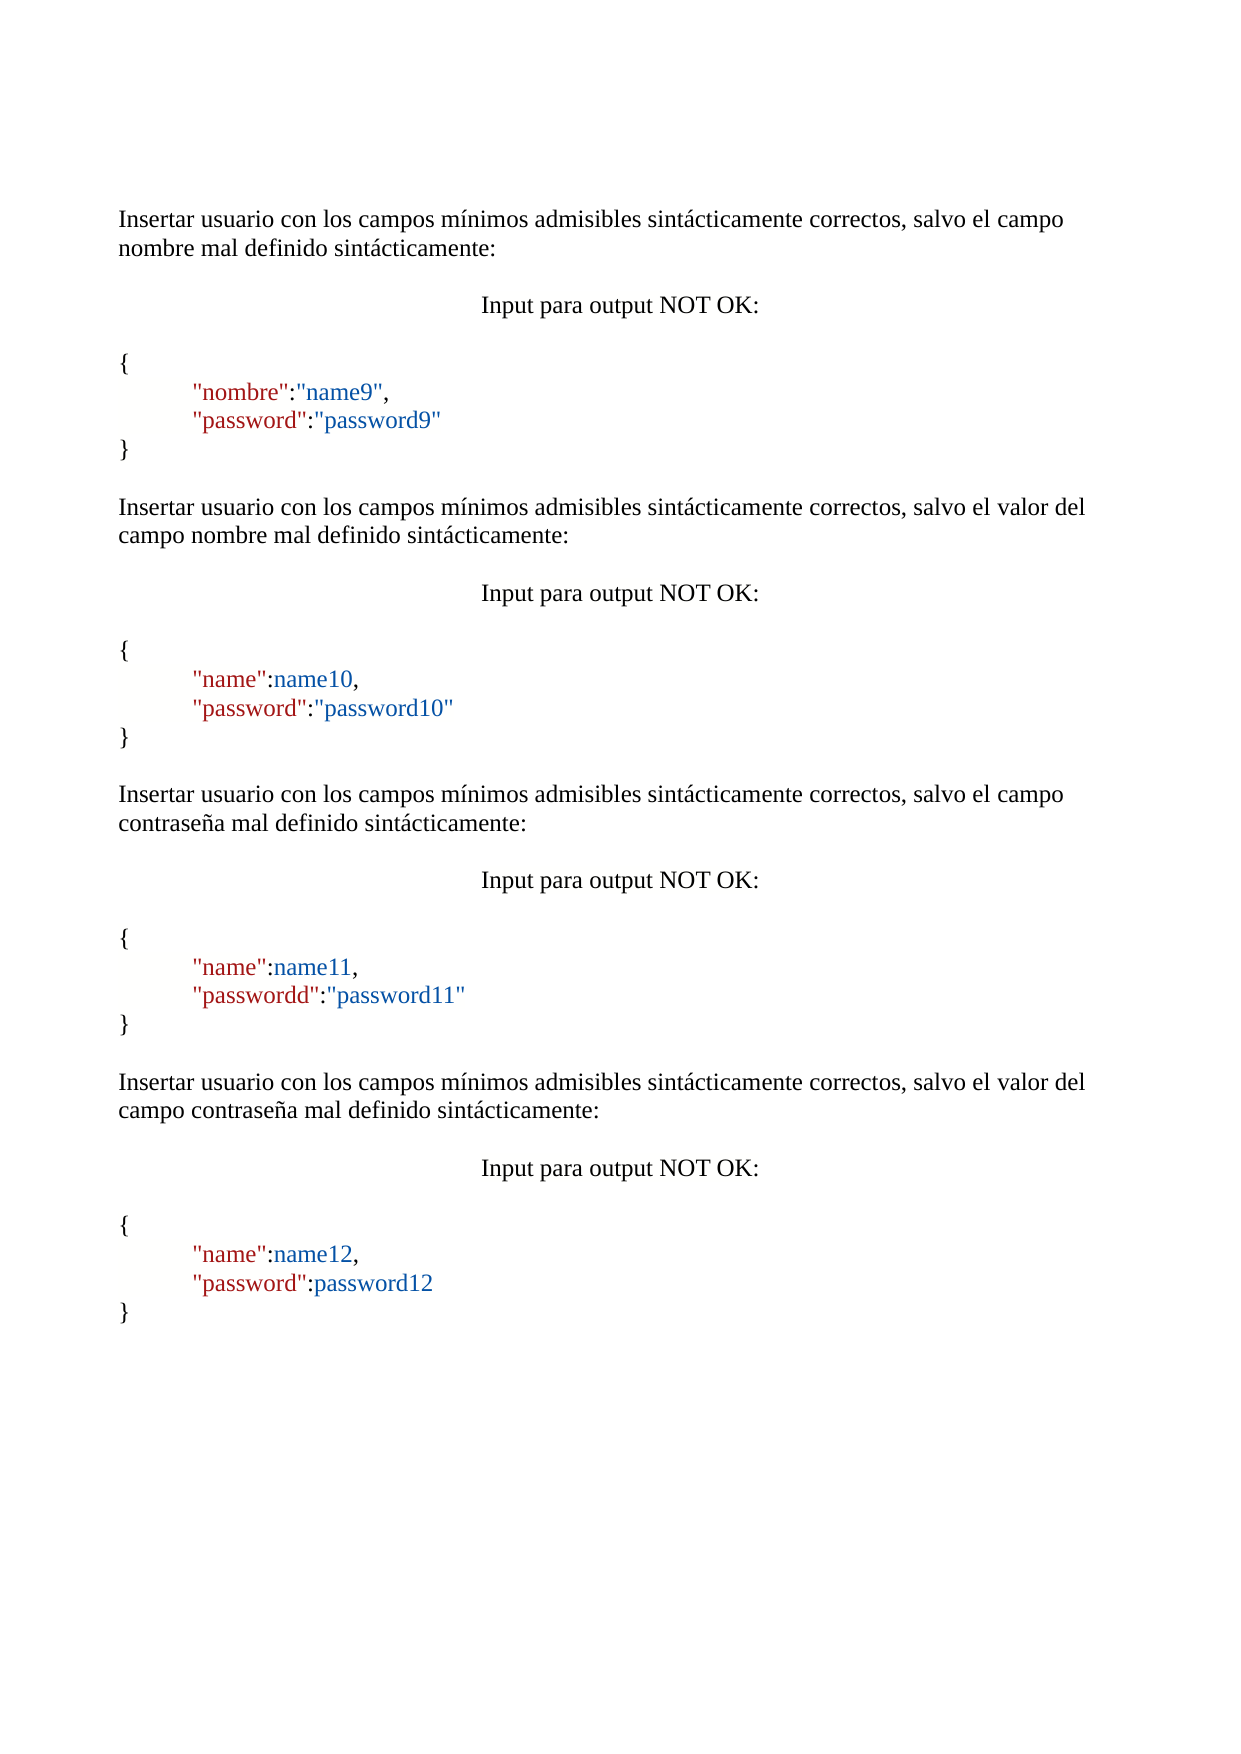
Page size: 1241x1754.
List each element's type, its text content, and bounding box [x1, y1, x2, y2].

text } [118, 1297, 1122, 1326]
text "password":"password9" [118, 406, 1122, 434]
text "password":"password10" [118, 693, 1122, 722]
text { [118, 1211, 1122, 1239]
text "name":name10, [118, 664, 1122, 693]
text "passwordd":"password11" [118, 981, 1122, 1009]
text Insertar usuario con los campos mínimos admisibles sintácticamente correctos, salvo el campo nombre mal definido sintácticamente: [118, 204, 1122, 262]
text { [118, 348, 1122, 377]
text } [118, 722, 1122, 751]
text "nombre":"name9", [118, 377, 1122, 406]
text } [118, 1009, 1122, 1038]
text { [118, 923, 1122, 952]
text "name":name12, [118, 1239, 1122, 1268]
text "name":name11, [118, 952, 1122, 981]
text { [118, 636, 1122, 664]
text Input para output NOT OK: [118, 578, 1122, 607]
text Input para output NOT OK: [118, 1153, 1122, 1182]
text Insertar usuario con los campos mínimos admisibles sintácticamente correctos, salvo el campo contraseña mal definido sintácticamente: [118, 779, 1122, 837]
text } [118, 434, 1122, 463]
text Insertar usuario con los campos mínimos admisibles sintácticamente correctos, salvo el valor del campo contraseña mal definido sintácticamente: [118, 1067, 1122, 1124]
text Input para output NOT OK: [118, 291, 1122, 319]
text Insertar usuario con los campos mínimos admisibles sintácticamente correctos, salvo el valor del campo nombre mal definido sintácticamente: [118, 492, 1122, 549]
text Input para output NOT OK: [118, 866, 1122, 894]
text "password":password12 [118, 1268, 1122, 1297]
